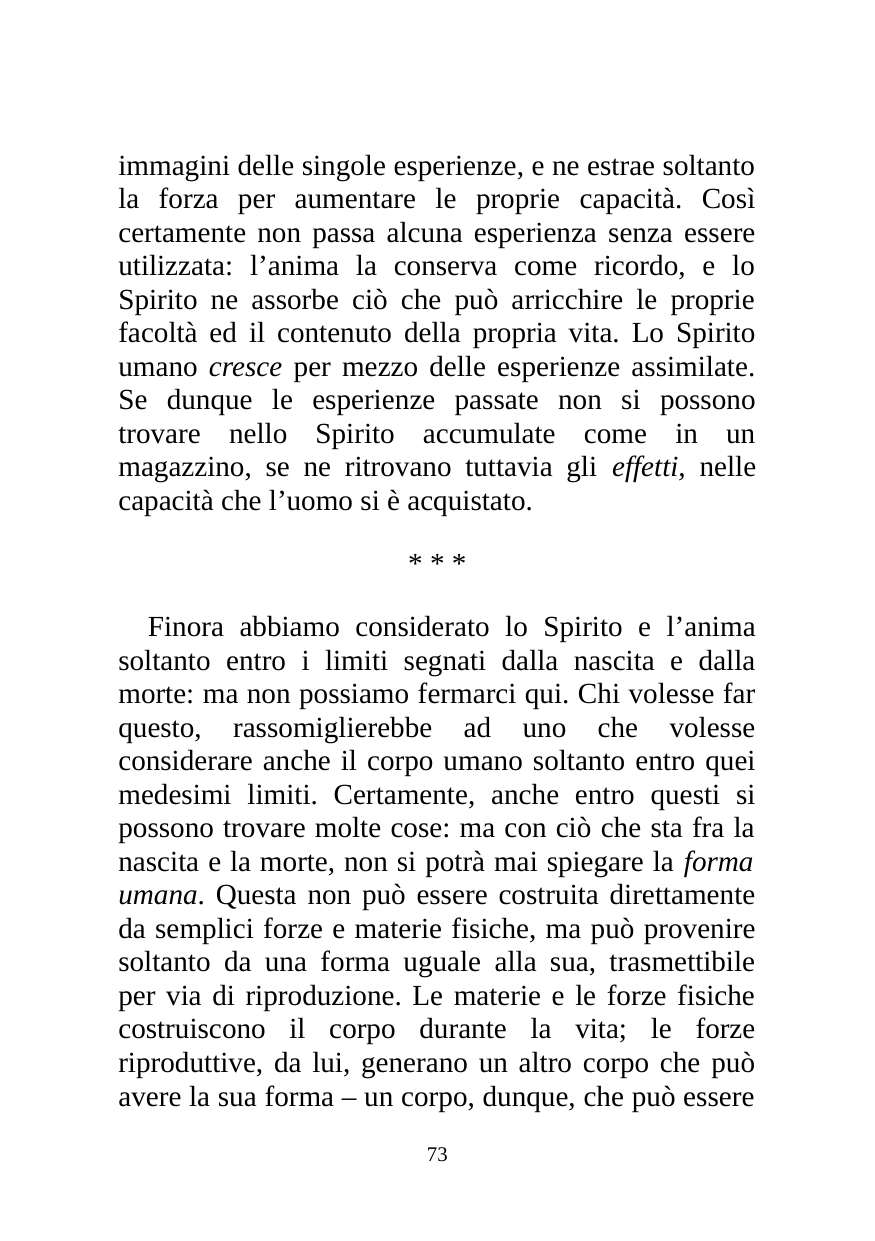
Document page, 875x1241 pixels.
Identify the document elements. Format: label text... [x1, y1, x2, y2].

text Finora abbiamo considerato lo Spirito e l’anima soltanto entro i limiti segnati dalla nascita e dalla morte: ma non possiamo fermarci qui. Chi volesse far questo, rassomiglierebbe ad uno che volesse considerare anche il corpo umano soltanto entro quei medesimi limiti. Certamente, anche entro questi si possono trovare molte cose: ma con ciò che sta fra la nascita e la morte, non si potrà mai spiegare la forma umana. Questa non può essere costruita direttamente da semplici forze e materie fisiche, ma può provenire soltanto da una forma uguale alla sua, trasmettibile per via di riproduzione. Le materie e le forze fisiche costruiscono il corpo durante la vita; le forze riproduttive, da lui, generano un altro corpo che può avere la sua forma – un corpo, dunque, che può essere [118, 609, 756, 1112]
text immagini delle singole esperienze, e ne estrae soltanto la forza per aumentare le proprie capacità. Così certamente non passa alcuna esperienza senza essere utilizzata: l’anima la conserva come ricordo, e lo Spirito ne assorbe ciò che può arricchire le proprie facoltà ed il contenuto della propria vita. Lo Spirito umano cresce per mezzo delle esperienze assimilate. Se dunque le esperienze passate non si possono trovare nello Spirito accumulate come in un magazzino, se ne ritrovano tuttavia gli effetti, nelle capacità che l’uomo si è acquistato. [118, 148, 756, 517]
text * * * [118, 546, 756, 579]
